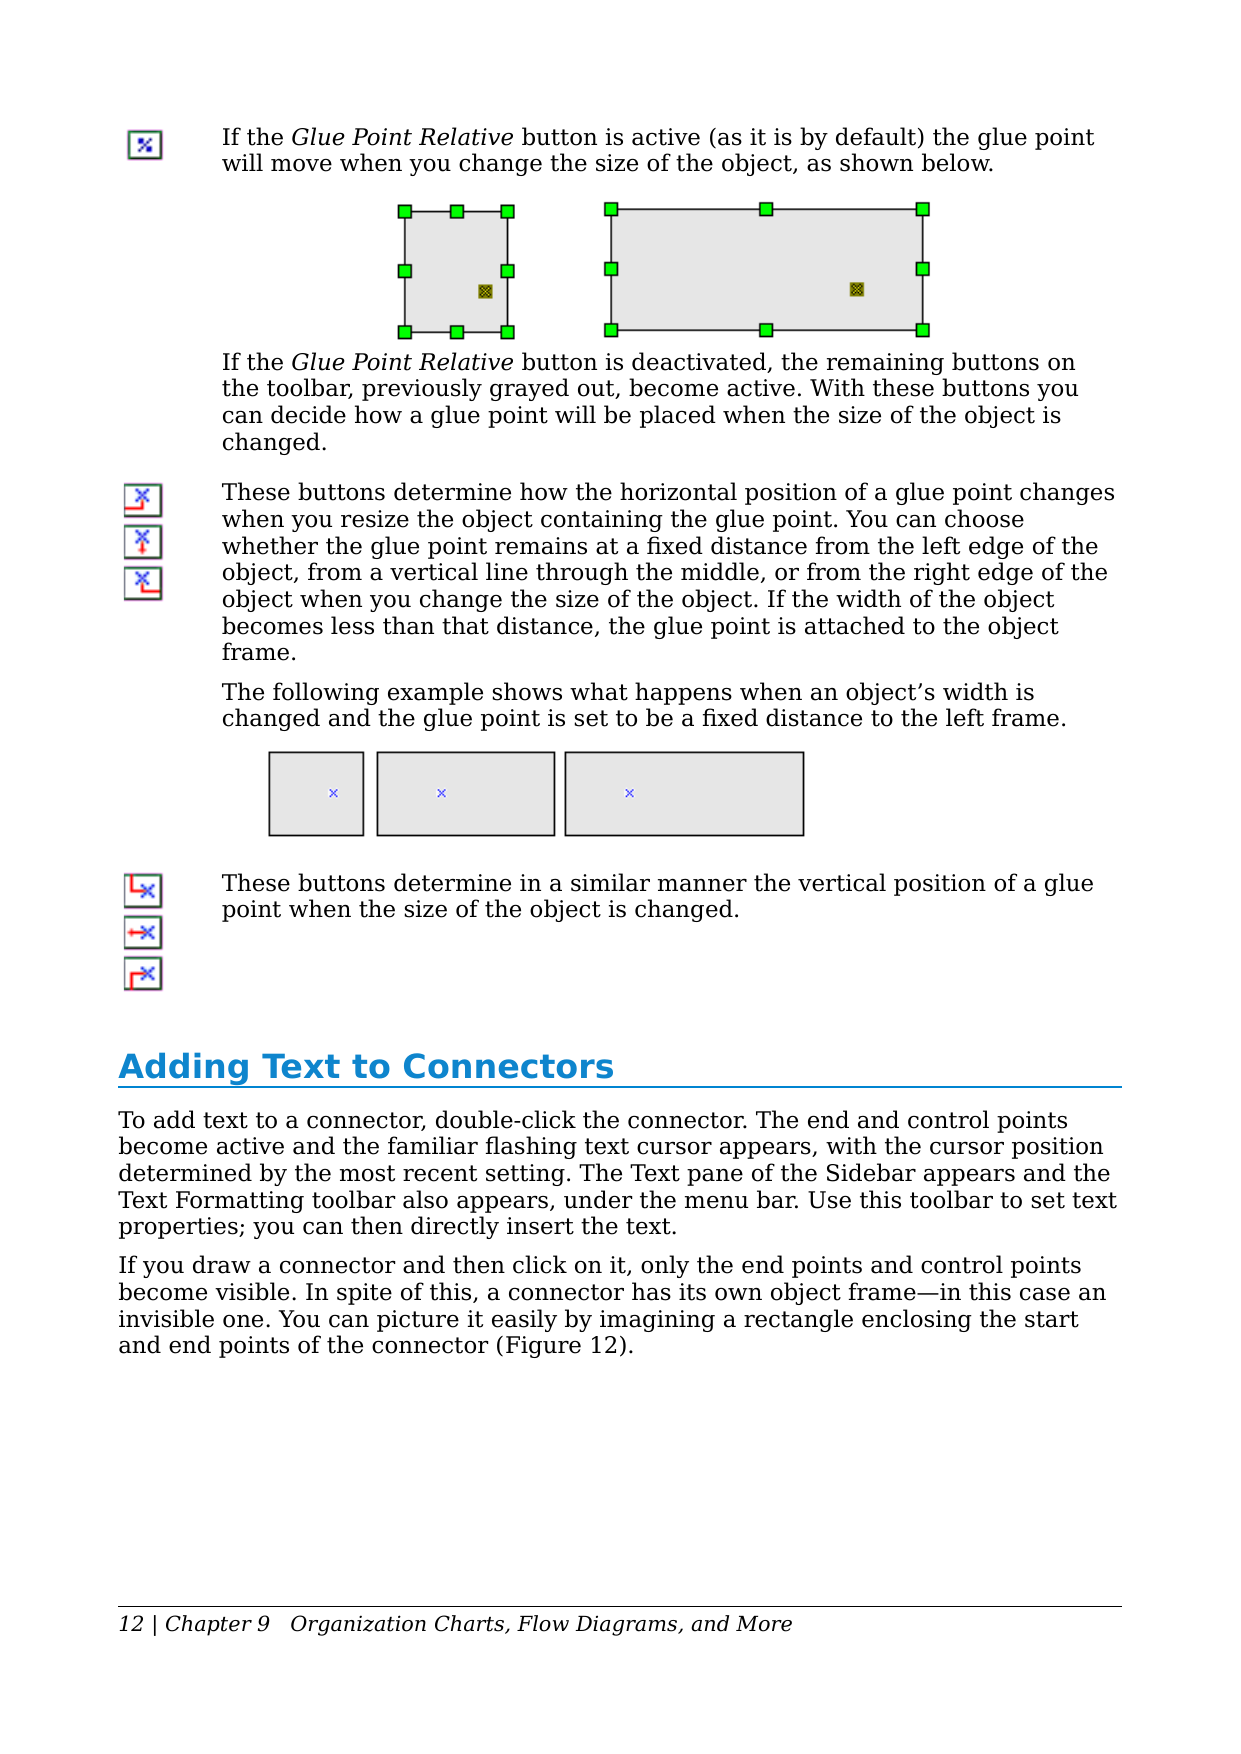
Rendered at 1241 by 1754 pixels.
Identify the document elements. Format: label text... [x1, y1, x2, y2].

text To add text to a connector, double-click the connector. The end and control points become active and the familiar flashing text cursor appears, with the cursor position determined by the most recent setting. The Text pane of the Sidebar appears and the Text Formatting toolbar also appears, under the menu bar. Use this toolbar to set text properties; you can then directly insert the text. [118, 1107, 1122, 1240]
picture [123, 123, 166, 166]
table_cell [118, 864, 216, 1000]
table_cell If the Glue Point Relative button is deactivated, the remaining buttons on the toolbar, previously grayed out, become active. With these buttons you can decide how a glue point will be placed when the size of the object is changed. [216, 194, 1122, 474]
picture [387, 197, 526, 349]
table_cell [118, 118, 216, 474]
table_cell These buttons determine in a similar manner the vertical position of a glue point when the size of the object is changed. [216, 864, 1122, 1000]
subtitle Adding Text to Connectors [118, 1047, 1122, 1086]
picture [595, 193, 941, 347]
picture [123, 479, 166, 604]
picture [261, 744, 814, 846]
table_cell [118, 474, 216, 864]
text If you draw a connector and then click on it, only the end points and control points become visible. In spite of this, a connector has its own object frame—in this case an invisible one. You can picture it easily by imagining a rectangle enclosing the start and end points of the connector (Figure 12). [118, 1253, 1122, 1359]
table_cell If the Glue Point Relative button is active (as it is by default) the glue point will move when you change the size of the object, as shown below. [216, 118, 1122, 193]
table_cell These buttons determine how the horizontal position of a glue point changes when you resize the object containing the glue point. You can choose whether the glue point remains at a fixed distance from the left edge of the object, from a vertical line through the middle, or from the right edge of the object when you change the size of the object. If the width of the object becomes less than that distance, the glue point is attached to the object frame. The following example shows what happens when an object’s width is changed and the glue point is set to be a fixed distance to the left frame. [216, 474, 1122, 864]
picture [123, 870, 166, 994]
